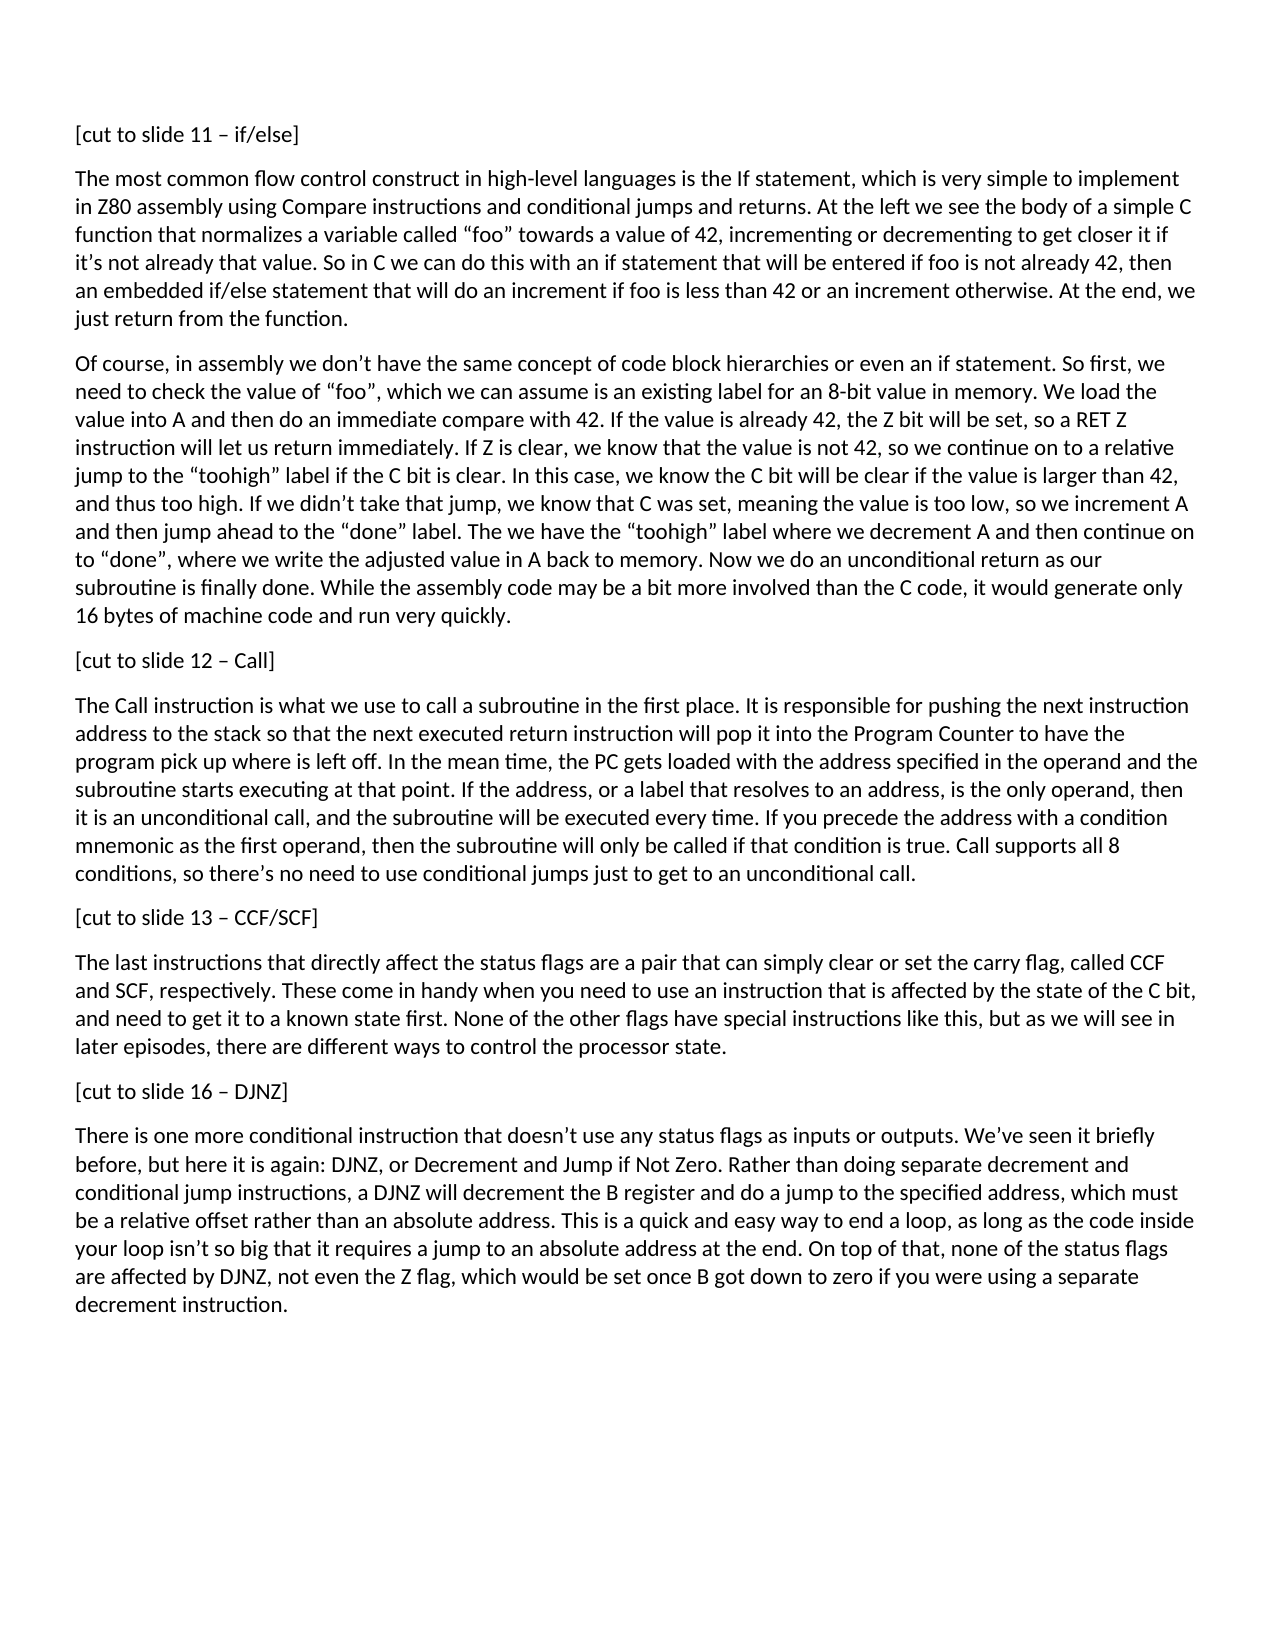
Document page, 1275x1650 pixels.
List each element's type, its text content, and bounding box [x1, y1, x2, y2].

text [cut to slide 13 – CCF/SCF] [75, 903, 1200, 932]
text [cut to slide 12 – Call] [75, 646, 1200, 674]
text [cut to slide 16 – DJNZ] [75, 1077, 1200, 1105]
text The most common flow control construct in high-level languages is the If statement, which is very simple to implement in Z80 assembly using Compare instructions and conditional jumps and returns. At the left we see the body of a simple C function that normalizes a variable called “foo” towards a value of 42, incrementing or decrementing to get closer it if it’s not already that value. So in C we can do this with an if statement that will be entered if foo is not already 42, then an embedded if/else statement that will do an increment if foo is less than 42 or an increment otherwise. At the end, we just return from the function. [75, 164, 1200, 332]
text [cut to slide 11 – if/else] [75, 120, 1200, 148]
text The Call instruction is what we use to call a subroutine in the first place. It is responsible for pushing the next instruction address to the stack so that the next executed return instruction will pop it into the Program Counter to have the program pick up where is left off. In the mean time, the PC gets loaded with the address specified in the operand and the subroutine starts executing at that point. If the address, or a label that resolves to an address, is the only operand, then it is an unconditional call, and the subroutine will be executed every time. If you precede the address with a condition mnemonic as the first operand, then the subroutine will only be called if that condition is true. Call supports all 8 conditions, so there’s no need to use conditional jumps just to get to an unconditional call. [75, 691, 1200, 887]
text There is one more conditional instruction that doesn’t use any status flags as inputs or outputs. We’ve seen it briefly before, but here it is again: DJNZ, or Decrement and Jump if Not Zero. Rather than doing separate decrement and conditional jump instructions, a DJNZ will decrement the B register and do a jump to the specified address, which must be a relative offset rather than an absolute address. This is a quick and easy way to end a loop, as long as the code inside your loop isn’t so big that it requires a jump to an absolute address at the end. On top of that, none of the status flags are affected by DJNZ, not even the Z flag, which would be set once B got down to zero if you were using a separate decrement instruction. [75, 1122, 1200, 1318]
text The last instructions that directly affect the status flags are a pair that can simply clear or set the carry flag, called CCF and SCF, respectively. These come in handy when you need to use an instruction that is affected by the state of the C bit, and need to get it to a known state first. None of the other flags have special instructions like this, but as we will see in later episodes, there are different ways to control the processor state. [75, 948, 1200, 1060]
text Of course, in assembly we don’t have the same concept of code block hierarchies or even an if statement. So first, we need to check the value of “foo”, which we can assume is an existing label for an 8-bit value in memory. We load the value into A and then do an immediate compare with 42. If the value is already 42, the Z bit will be set, so a RET Z instruction will let us return immediately. If Z is clear, we know that the value is not 42, so we continue on to a relative jump to the “toohigh” label if the C bit is clear. In this case, we know the C bit will be clear if the value is larger than 42, and thus too high. If we didn’t take that jump, we know that C was set, meaning the value is too low, so we increment A and then jump ahead to the “done” label. The we have the “toohigh” label where we decrement A and then continue on to “done”, where we write the adjusted value in A back to memory. Now we do an unconditional return as our subroutine is finally done. While the assembly code may be a bit more involved than the C code, it would generate only 16 bytes of machine code and run very quickly. [75, 349, 1200, 629]
